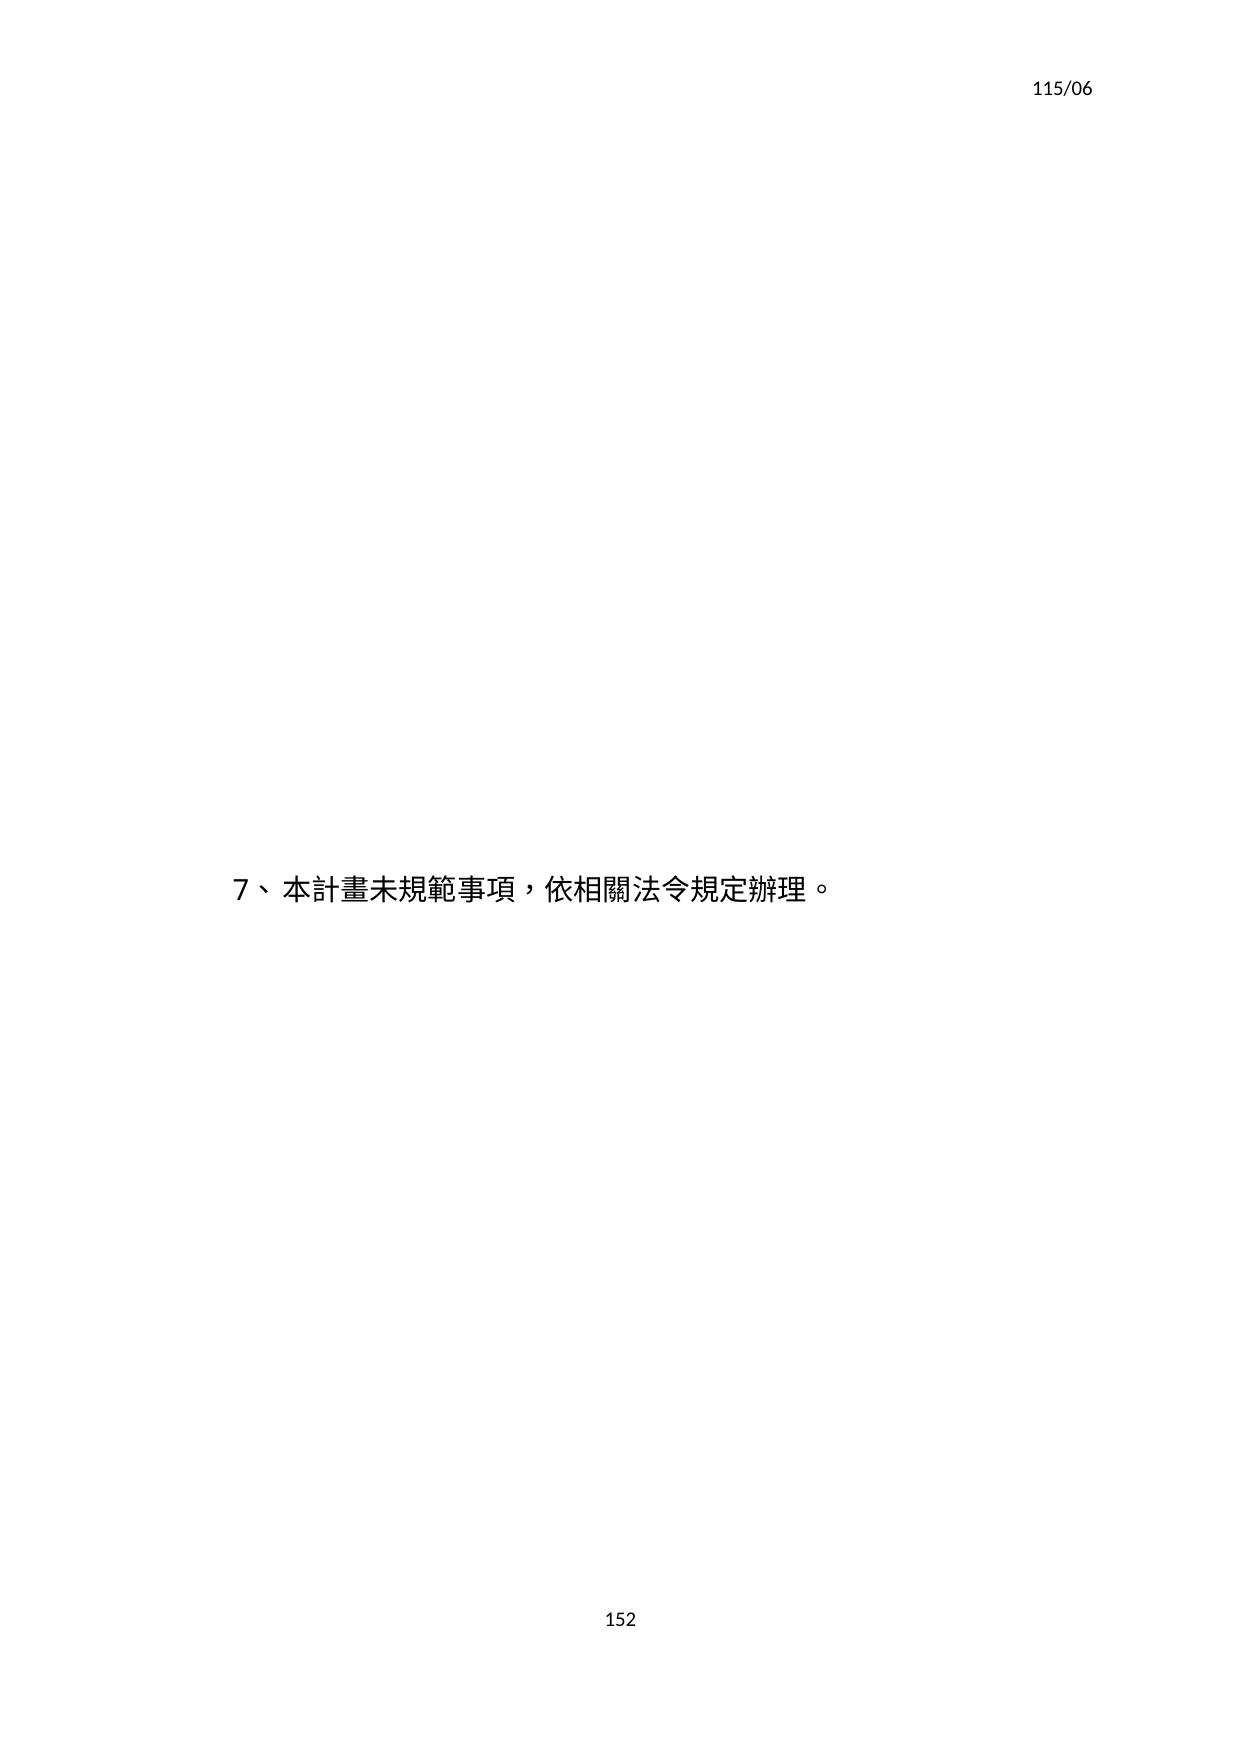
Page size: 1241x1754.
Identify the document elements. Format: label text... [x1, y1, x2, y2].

list 本計畫未規範事項，依相關法令規定辦理。 [232, 846, 1092, 908]
